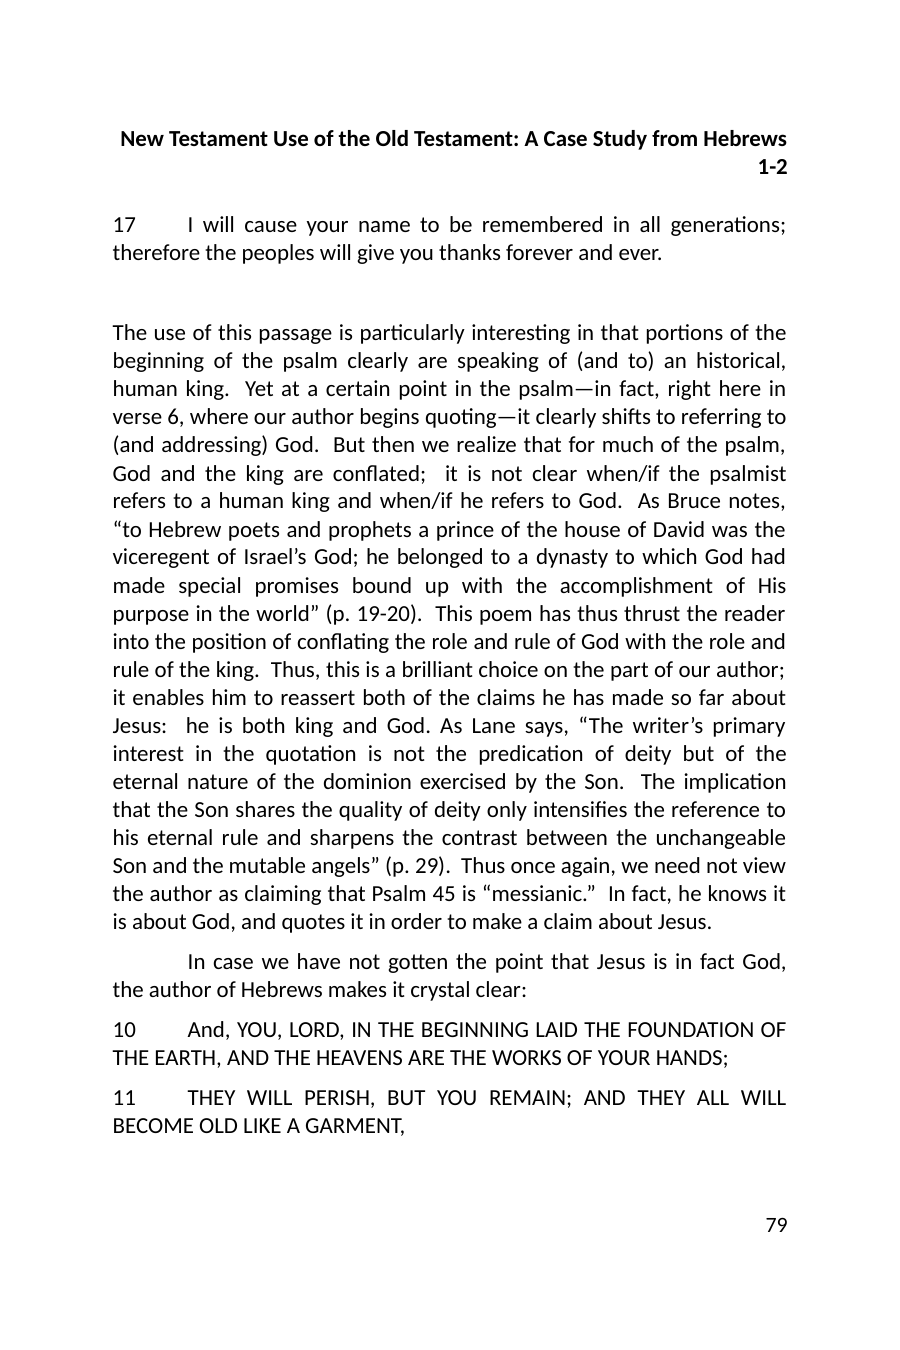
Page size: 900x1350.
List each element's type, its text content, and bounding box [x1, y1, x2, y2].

text The use of this passage is particularly interesting in that portions of the beginning of the psalm clearly are speaking of (and to) an historical, human king. Yet at a certain point in the psalm—in fact, right here in verse 6, where our author begins quoting—it clearly shifts to referring to (and addressing) God. But then we realize that for much of the psalm, God and the king are conflated; it is not clear when/if the psalmist refers to a human king and when/if he refers to God. As Bruce notes, “to Hebrew poets and prophets a prince of the house of David was the viceregent of Israel’s God; he belonged to a dynasty to which God had made special promises bound up with the accomplishment of His purpose in the world” (p. 19-20). This poem has thus thrust the reader into the position of conflating the role and rule of God with the role and rule of the king. Thus, this is a brilliant choice on the part of our author; it enables him to reassert both of the claims he has made so far about Jesus: he is both king and God. As Lane says, “The writer’s primary interest in the quotation is not the predication of deity but of the eternal nature of the dominion exercised by the Son. The implication that the Son shares the quality of deity only intensifies the reference to his eternal rule and sharpens the contrast between the unchangeable Son and the mutable angels” (p. 29). Thus once again, we need not view the author as claiming that Psalm 45 is “messianic.” In fact, he knows it is about God, and quotes it in order to make a claim about Jesus. [112, 318, 787, 935]
text 10 And, YOU, LORD, IN THE BEGINNING LAID THE FOUNDATION OF THE EARTH, AND THE HEAVENS ARE THE WORKS OF YOUR HANDS; [112, 1015, 787, 1071]
text In case we have not gotten the point that Jesus is in fact God, the author of Hebrews makes it crystal clear: [112, 947, 787, 1003]
text 17 I will cause your name to be remembered in all generations; therefore the peoples will give you thanks forever and ever. [112, 211, 787, 267]
text 11 THEY WILL PERISH, BUT YOU REMAIN; AND THEY ALL WILL BECOME OLD LIKE A GARMENT, [112, 1083, 787, 1139]
